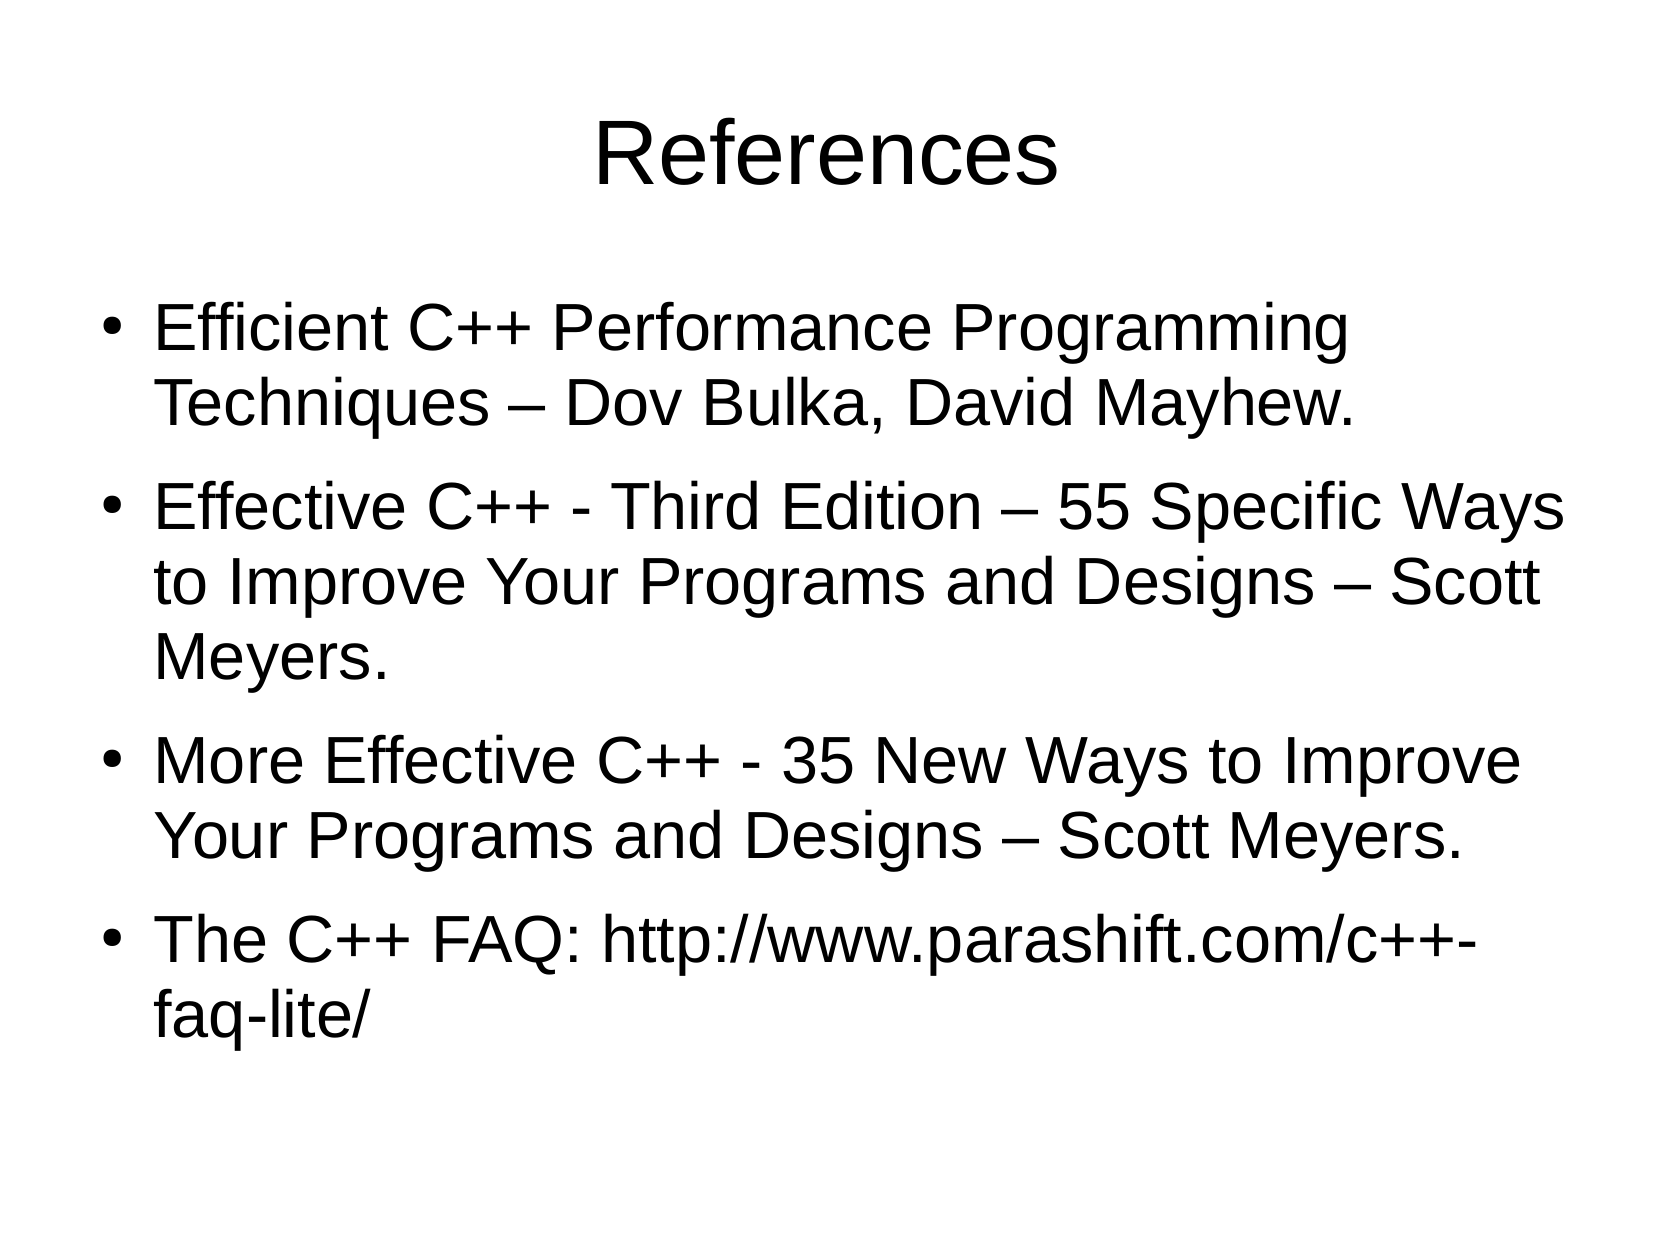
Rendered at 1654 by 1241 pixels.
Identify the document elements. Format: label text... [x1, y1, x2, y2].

list Efficient C++ Performance Programming Techniques – Dov Bulka, David Mayhew. Effective C++ - Third Edition – 55 Specific Ways to Improve Your Programs and Designs – Scott Meyers. More Effective C++ - 35 New Ways to Improve Your Programs and Designs – Scott Meyers. The C++ FAQ: http://www.parashift.com/c++-faq-lite/ [82, 290, 1571, 1109]
title References [82, 49, 1571, 257]
